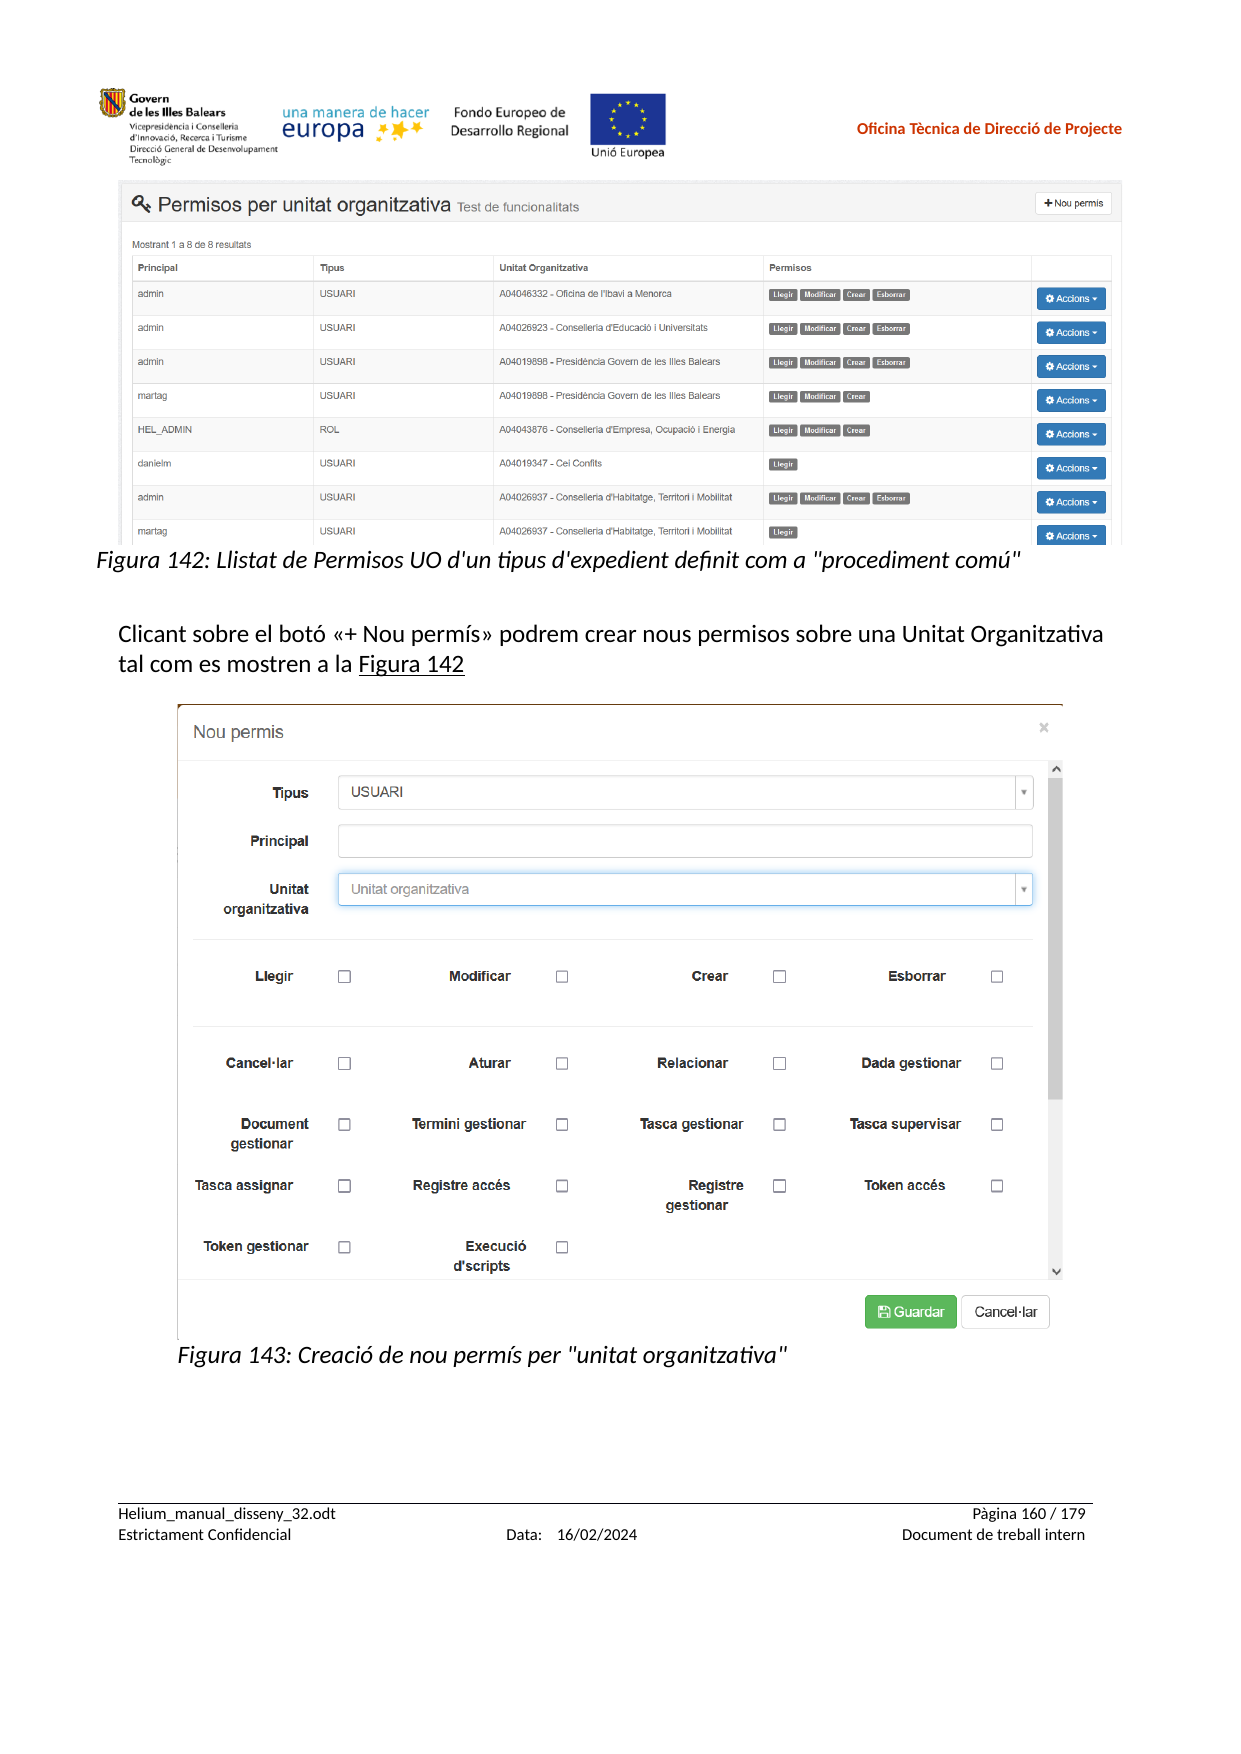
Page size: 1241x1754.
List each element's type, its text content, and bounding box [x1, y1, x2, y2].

text Clicant sobre el botó «+ Nou permís» podrem crear nous permisos sobre una Unitat Organitzativa tal com es mostren a la Figura 142 [118, 618, 1122, 679]
text Figura 142: Llistat de Permisos UO d'un tipus d'expedient definit com a "procediment comú" [96, 545, 1144, 575]
text Figura 143: Creació de nou permís per "unitat organitzativa" [177, 1340, 1063, 1370]
picture [99, 87, 668, 166]
picture [177, 704, 1063, 1340]
picture [118, 180, 1123, 545]
